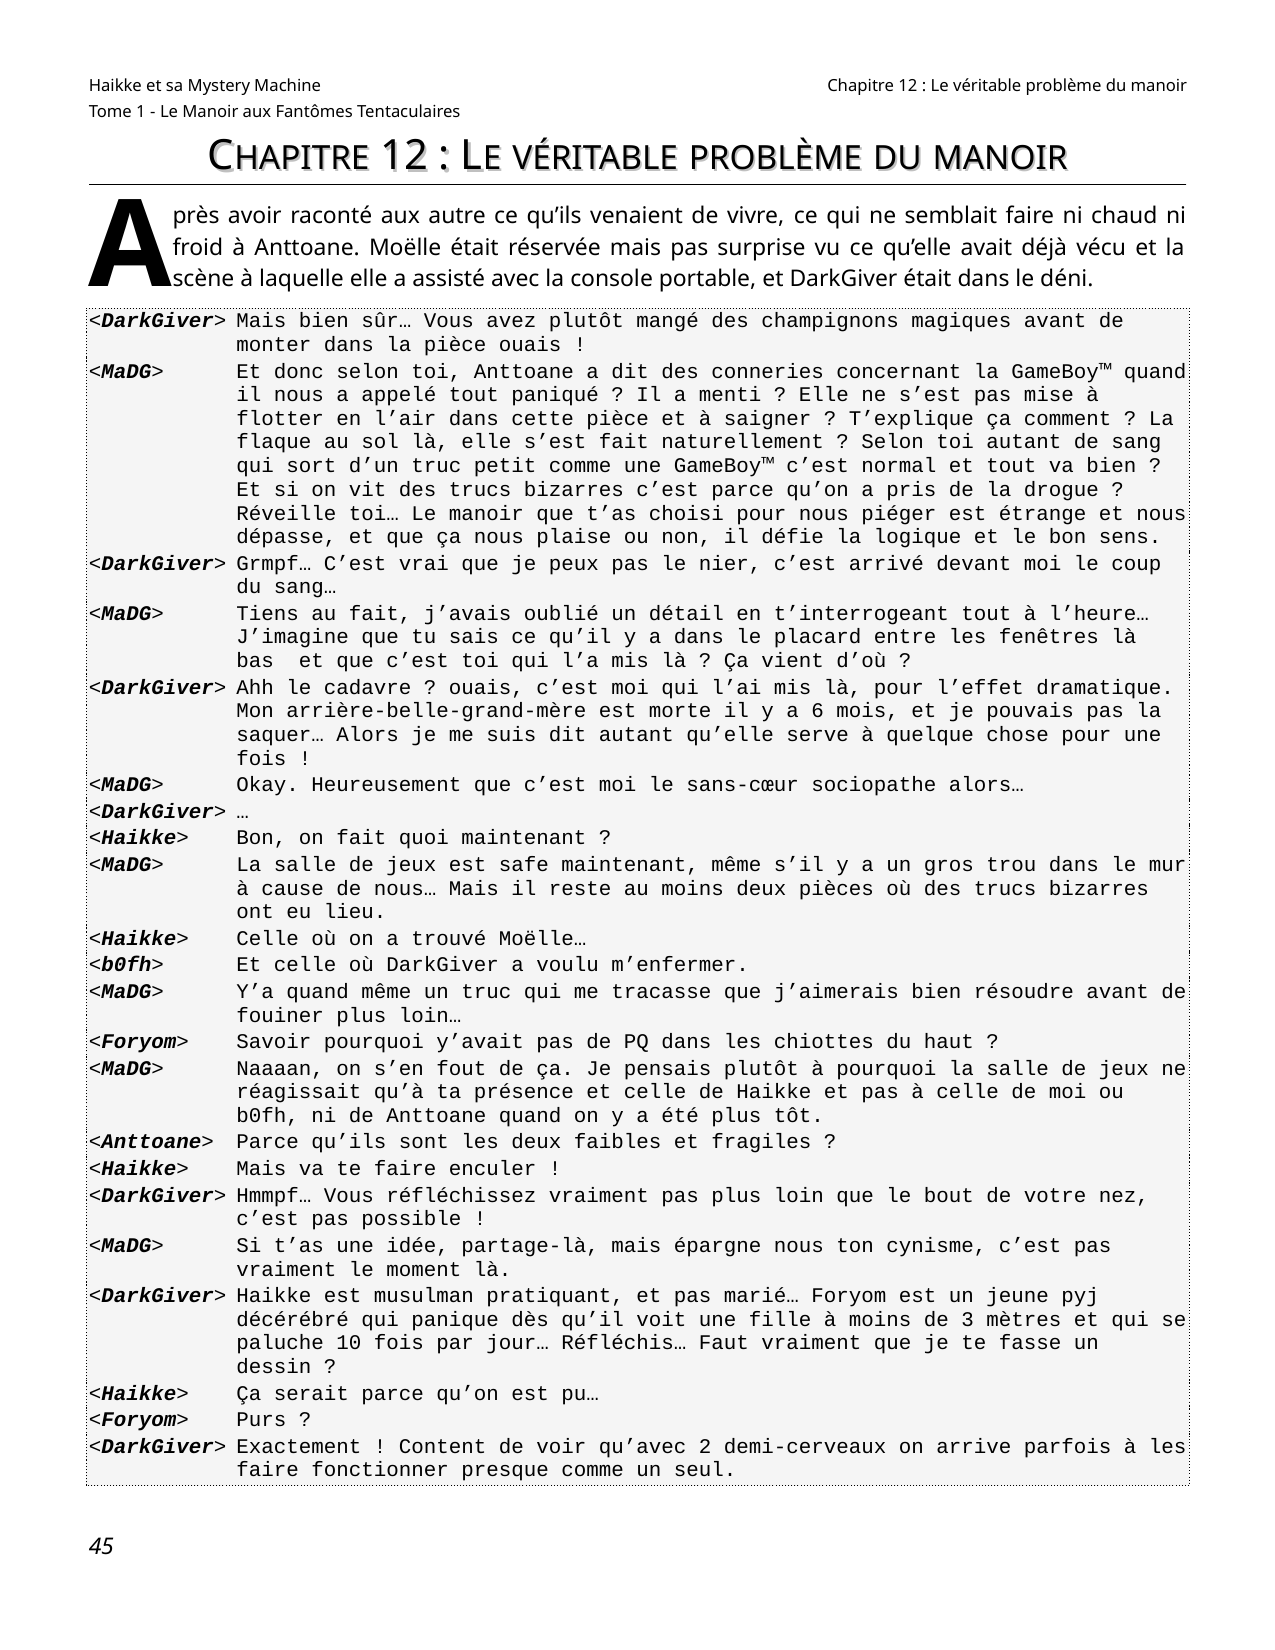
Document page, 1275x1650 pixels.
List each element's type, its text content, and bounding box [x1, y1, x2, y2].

text <MaDG> Si t’as une idée, partage-là, mais épargne nous ton cynisme, c’est pas vraiment le moment là. [86, 1232, 1189, 1282]
text <DarkGiver> Exactement ! Content de voir qu’avec 2 demi-cerveaux on arrive parfois à les faire fonctionner presque comme un seul. [86, 1433, 1189, 1486]
text <Haikke> Bon, on fait quoi maintenant ? [86, 825, 1189, 851]
subtitle Chapitre 12 : Le véritable problème du manoir [88, 125, 1186, 184]
text <b0fh> Et celle où DarkGiver a voulu m’enfermer. [86, 952, 1189, 978]
text <MaDG> Y’a quand même un truc qui me tracasse que j’aimerais bien résoudre avant de fouiner plus loin… [86, 978, 1189, 1028]
text <Haikke> Celle où on a trouvé Moëlle… [86, 925, 1189, 951]
text <DarkGiver> Hmmpf… Vous réfléchissez vraiment pas plus loin que le bout de votre nez, c’est pas possible ! [86, 1182, 1189, 1232]
text <Haikke> Ça serait parce qu’on est pu… [86, 1380, 1189, 1406]
text <Anttoane> Parce qu’ils sont les deux faibles et fragiles ? [86, 1129, 1189, 1155]
text <MaDG> Tiens au fait, j’avais oublié un détail en t’interrogeant tout à l’heure… J’imagine que tu sais ce qu’il y a dans le placard entre les fenêtres là bas et que c’est toi qui l’a mis là ? Ça vient d’où ? [86, 600, 1189, 674]
text <Haikke> Mais va te faire enculer ! [86, 1156, 1189, 1182]
text <Foryom> Purs ? [86, 1407, 1189, 1433]
text <MaDG> Naaaan, on s’en fout de ça. Je pensais plutôt à pourquoi la salle de jeux ne réagissait qu’à ta présence et celle de Haikke et pas à celle de moi ou b0fh, ni de Anttoane quand on y a été plus tôt. [86, 1055, 1189, 1129]
text <MaDG> Okay. Heureusement que c’est moi le sans-cœur sociopathe alors… [86, 772, 1189, 798]
text <DarkGiver> Ahh le cadavre ? ouais, c’est moi qui l’ai mis là, pour l’effet dramatique. Mon arrière-belle-grand-mère est morte il y a 6 mois, et je pouvais pas la saquer… Alors je me suis dit autant qu’elle serve à quelque chose pour une fois ! [86, 674, 1189, 771]
text Après avoir raconté aux autre ce qu’ils venaient de vivre, ce qui ne semblait faire ni chaud ni froid à Anttoane. Moëlle était réservée mais pas surprise vu ce qu’elle avait déjà vécu et la scène à laquelle elle a assisté avec la console portable, et DarkGiver était dans le déni. [88, 199, 1186, 293]
text <MaDG> La salle de jeux est safe maintenant, même s’il y a un gros trou dans le mur à cause de nous… Mais il reste au moins deux pièces où des trucs bizarres ont eu lieu. [86, 851, 1189, 925]
text <DarkGiver> Grmpf… C’est vrai que je peux pas le nier, c’est arrivé devant moi le coup du sang… [86, 550, 1189, 600]
text <DarkGiver> Haikke est musulman pratiquant, et pas marié… Foryom est un jeune pyj décérébré qui panique dès qu’il voit une fille à moins de 3 mètres et qui se paluche 10 fois par jour… Réfléchis… Faut vraiment que je te fasse un dessin ? [86, 1282, 1189, 1380]
text <DarkGiver> … [86, 798, 1189, 824]
text <DarkGiver> Mais bien sûr… Vous avez plutôt mangé des champignons magiques avant de monter dans la pièce ouais ! [86, 308, 1189, 358]
text <Foryom> Savoir pourquoi y’avait pas de PQ dans les chiottes du haut ? [86, 1028, 1189, 1055]
text <MaDG> Et donc selon toi, Anttoane a dit des conneries concernant la GameBoy™ quand il nous a appelé tout paniqué ? Il a menti ? Elle ne s’est pas mise à flotter en l’air dans cette pièce et à saigner ? T’explique ça comment ? La flaque au sol là, elle s’est fait naturellement ? Selon toi autant de sang qui sort d’un truc petit comme une GameBoy™ c’est normal et tout va bien ? Et si on vit des trucs bizarres c’est parce qu’on a pris de la drogue ? Réveille toi… Le manoir que t’as choisi pour nous piéger est étrange et nous dépasse, et que ça nous plaise ou non, il défie la logique et le bon sens. [86, 358, 1189, 550]
